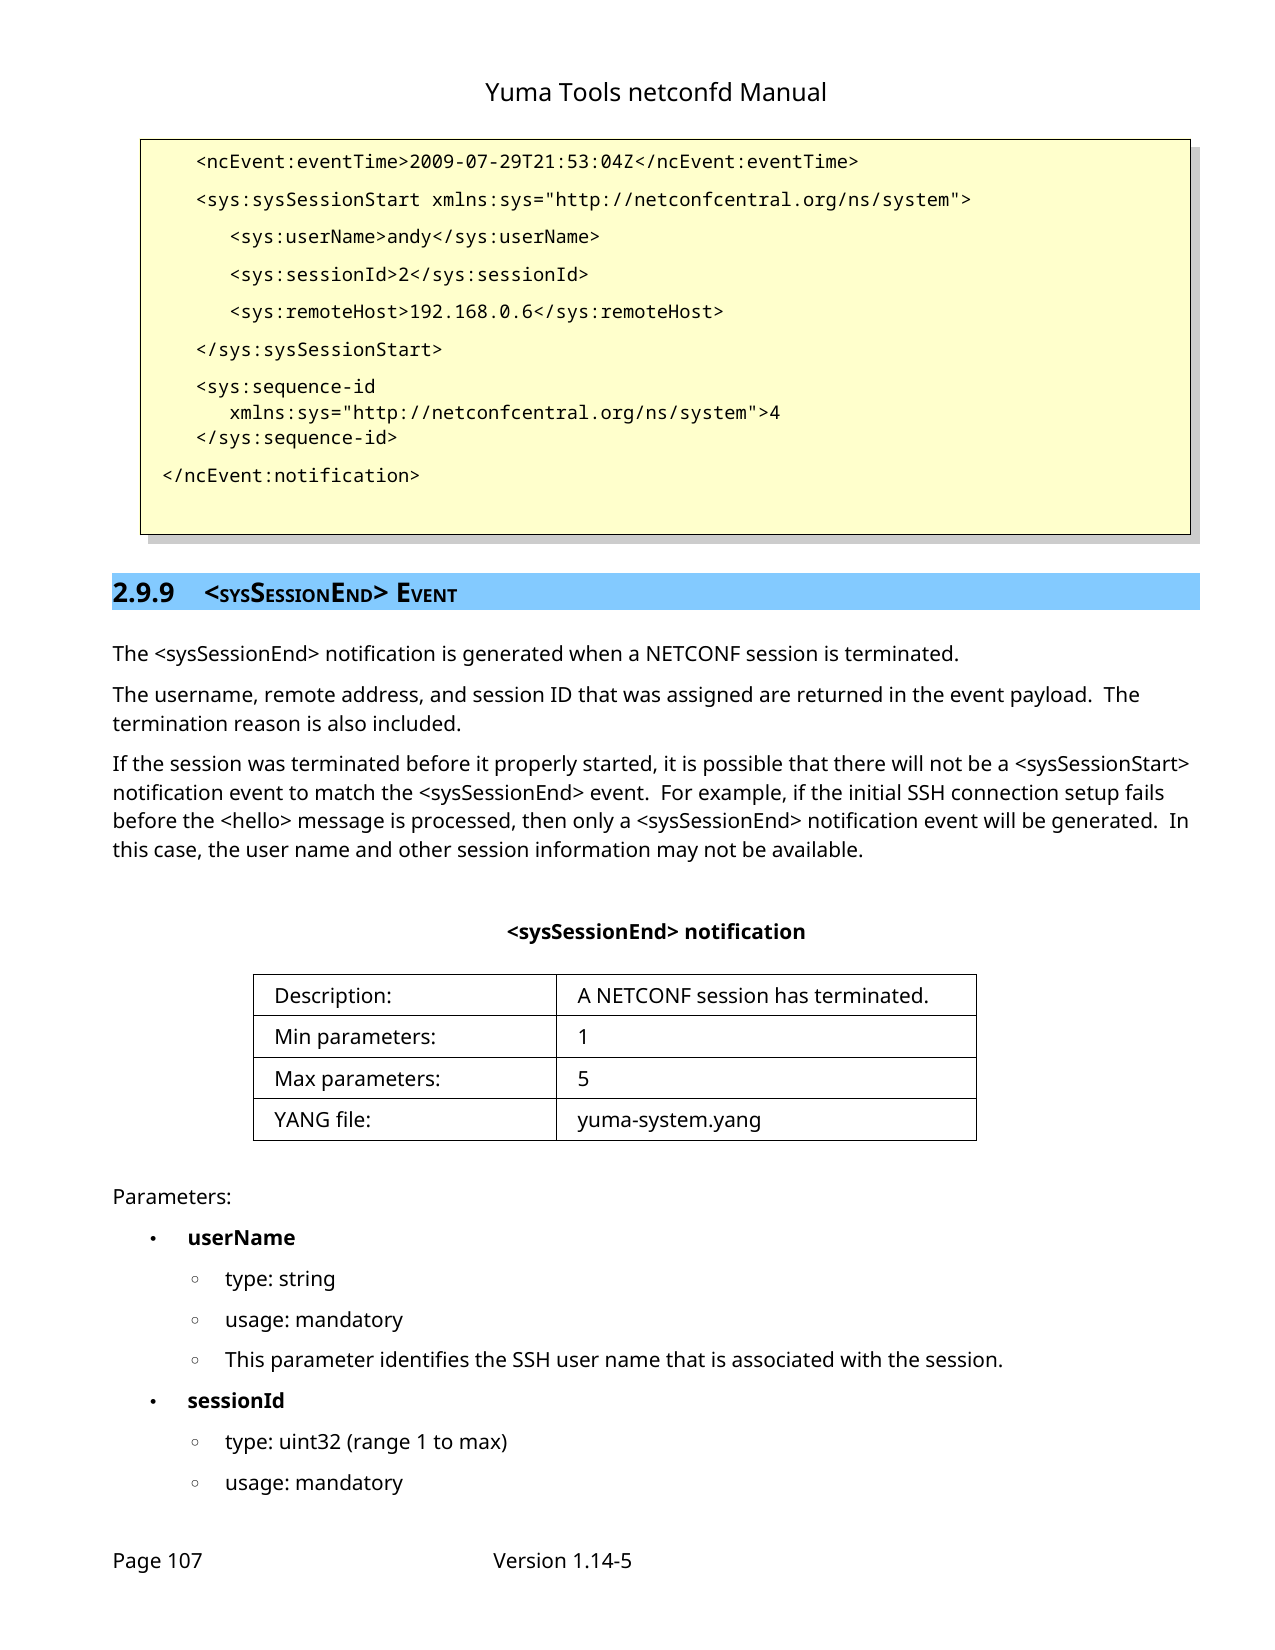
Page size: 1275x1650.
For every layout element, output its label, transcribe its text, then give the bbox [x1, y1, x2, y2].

list usage: mandatory [187, 1305, 1200, 1333]
table_header Description: [254, 975, 556, 1015]
text <sys:userName>andy</sys:userName> [141, 213, 1190, 249]
table_header A NETCONF session has terminated. [557, 975, 976, 1015]
text <sys:sequence-id xmlns:sys="http://netconfcentral.org/ns/system">4 </sys:sequence-id> [141, 363, 1190, 450]
list sessionId [150, 1387, 1200, 1415]
table_cell 1 [557, 1016, 976, 1057]
list type: string [187, 1264, 1200, 1292]
table_cell 5 [557, 1058, 976, 1098]
subtitle <sysSessionEnd> notification [127, 917, 1185, 945]
list usage: mandatory [187, 1468, 1200, 1497]
table_cell YANG file: [254, 1099, 556, 1140]
text If the session was terminated before it properly started, it is possible that there will not be a <sysSessionStart> notification event to match the <sysSessionEnd> event. For example, if the initial SSH connection setup fails before the <hello> message is processed, then only a <sysSessionEnd> notification event will be generated. In this case, the user name and other session information may not be available. [112, 749, 1200, 863]
text <ncEvent:eventTime>2009-07-29T21:53:04Z</ncEvent:eventTime> [141, 140, 1190, 174]
text The username, remote address, and session ID that was assigned are returned in the event payload. The termination reason is also included. [112, 680, 1200, 737]
subtitle <sysSessionEnd> Event [112, 573, 1200, 610]
list type: uint32 (range 1 to max) [187, 1427, 1200, 1456]
list userName [150, 1223, 1200, 1251]
text <sys:remoteHost>192.168.0.6</sys:remoteHost> [141, 288, 1190, 324]
text </ncEvent:notification> [141, 452, 1190, 488]
table_cell Max parameters: [254, 1058, 556, 1098]
text <sys:sessionId>2</sys:sessionId> [141, 251, 1190, 287]
text <sys:sysSessionStart xmlns:sys="http://netconfcentral.org/ns/system"> [141, 176, 1190, 212]
table_cell Min parameters: [254, 1016, 556, 1057]
list This parameter identifies the SSH user name that is associated with the session. [187, 1346, 1200, 1374]
text Parameters: [112, 1182, 1200, 1210]
text </sys:sysSessionStart> [141, 326, 1190, 362]
table_cell yuma-system.yang [557, 1099, 976, 1140]
text The <sysSessionEnd> notification is generated when a NETCONF session is terminated. [112, 639, 1200, 668]
